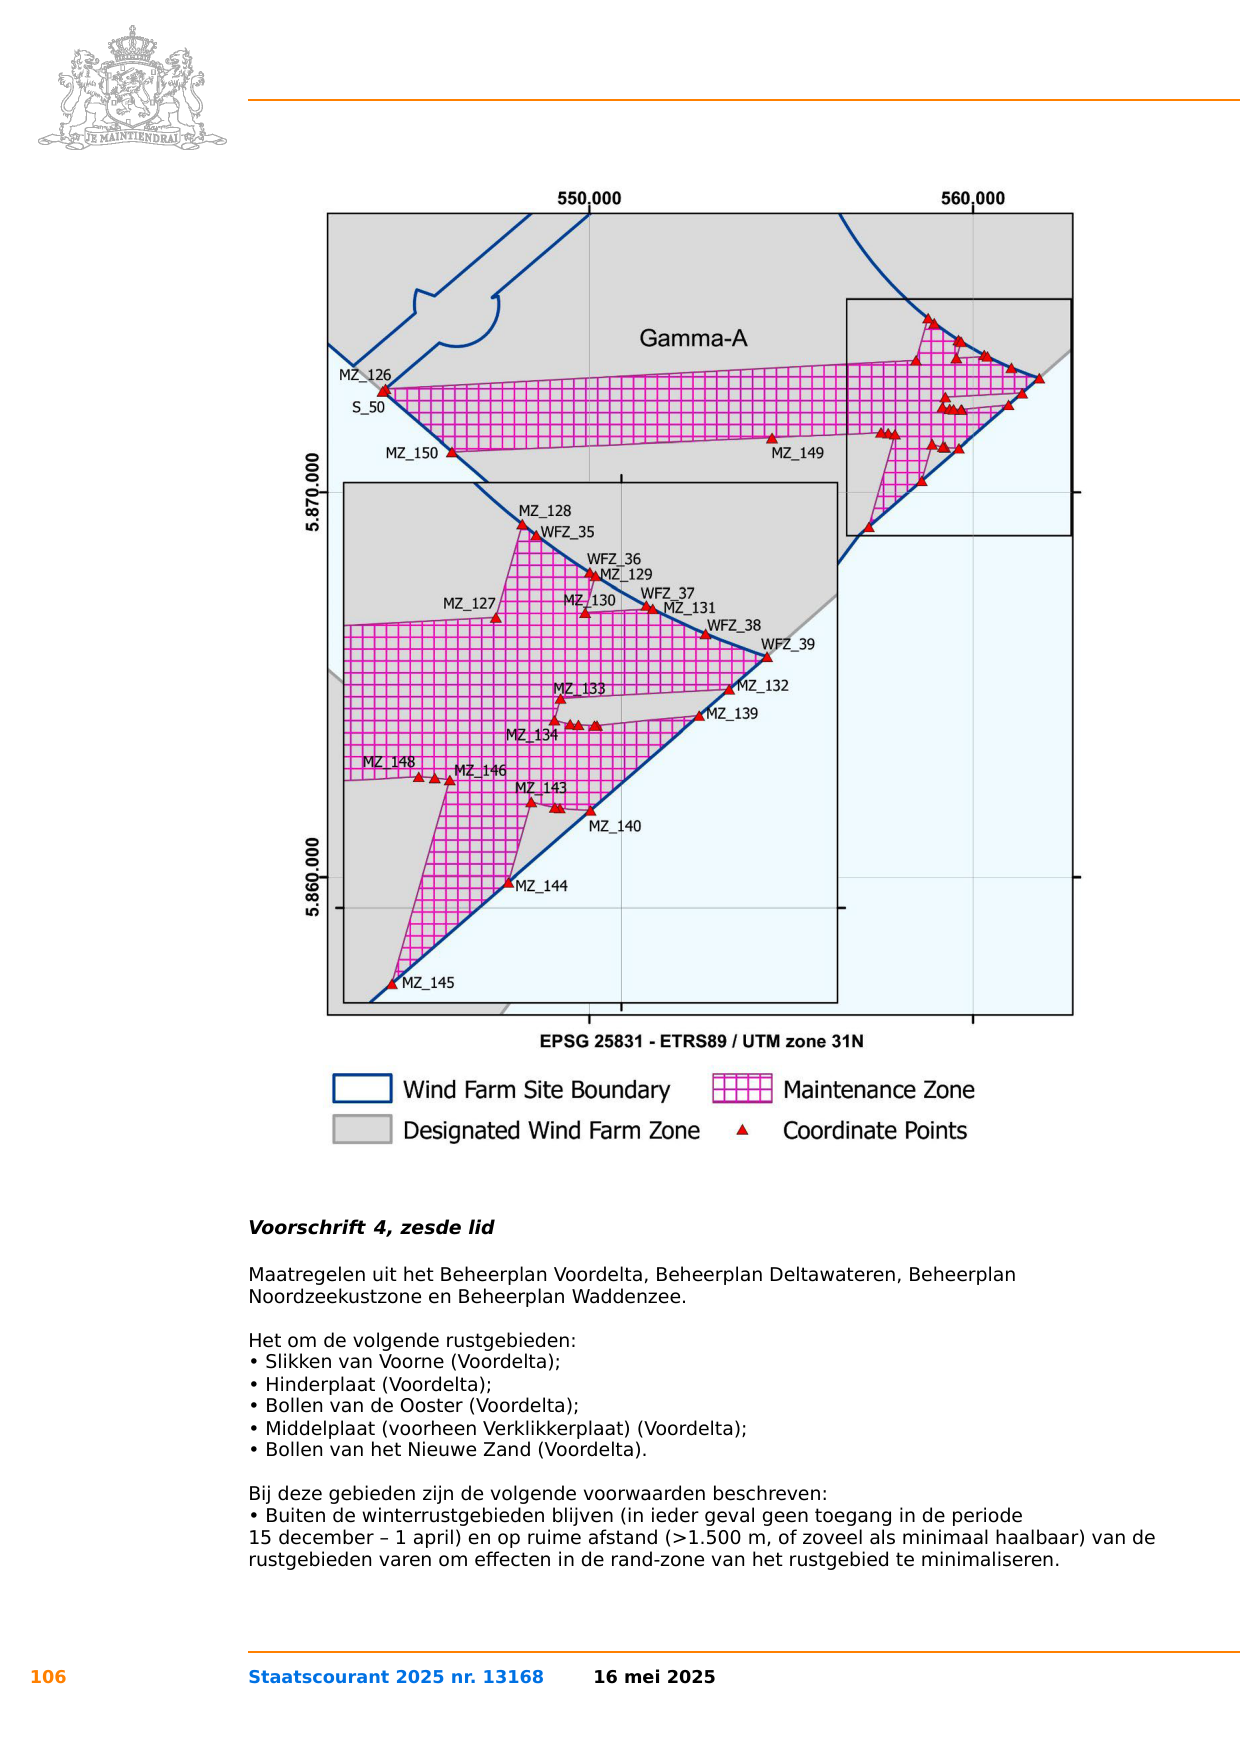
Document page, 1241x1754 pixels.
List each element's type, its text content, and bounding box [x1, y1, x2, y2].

text • Bollen van het Nieuwe Zand (Voordelta). [248, 1439, 1163, 1461]
text Bij deze gebieden zijn de volgende voorwaarden beschreven: [248, 1483, 1163, 1505]
text • Bollen van de Ooster (Voordelta); [248, 1395, 1163, 1417]
text • Buiten de winterrustgebieden blijven (in ieder geval geen toegang in de periode 15 december – 1 april) en op ruime afstand (>1.500 m, of zoveel als minimaal haalbaar) van de rustgebieden varen om effecten in de rand-zone van het rustgebied te minimaliseren. [248, 1505, 1163, 1571]
picture [38, 25, 227, 150]
text Maatregelen uit het Beheerplan Voordelta, Beheerplan Deltawateren, Beheerplan Noordzeekustzone en Beheerplan Waddenzee. [248, 1264, 1163, 1308]
subtitle Voorschrift 4, zesde lid [248, 1217, 1163, 1239]
text • Middelplaat (voorheen Verklikkerplaat) (Voordelta); [248, 1417, 1163, 1439]
text • Hinderplaat (Voordelta); [248, 1373, 1163, 1395]
picture [248, 155, 1134, 1165]
text Het om de volgende rustgebieden: [248, 1329, 1163, 1351]
text • Slikken van Voorne (Voordelta); [248, 1351, 1163, 1373]
